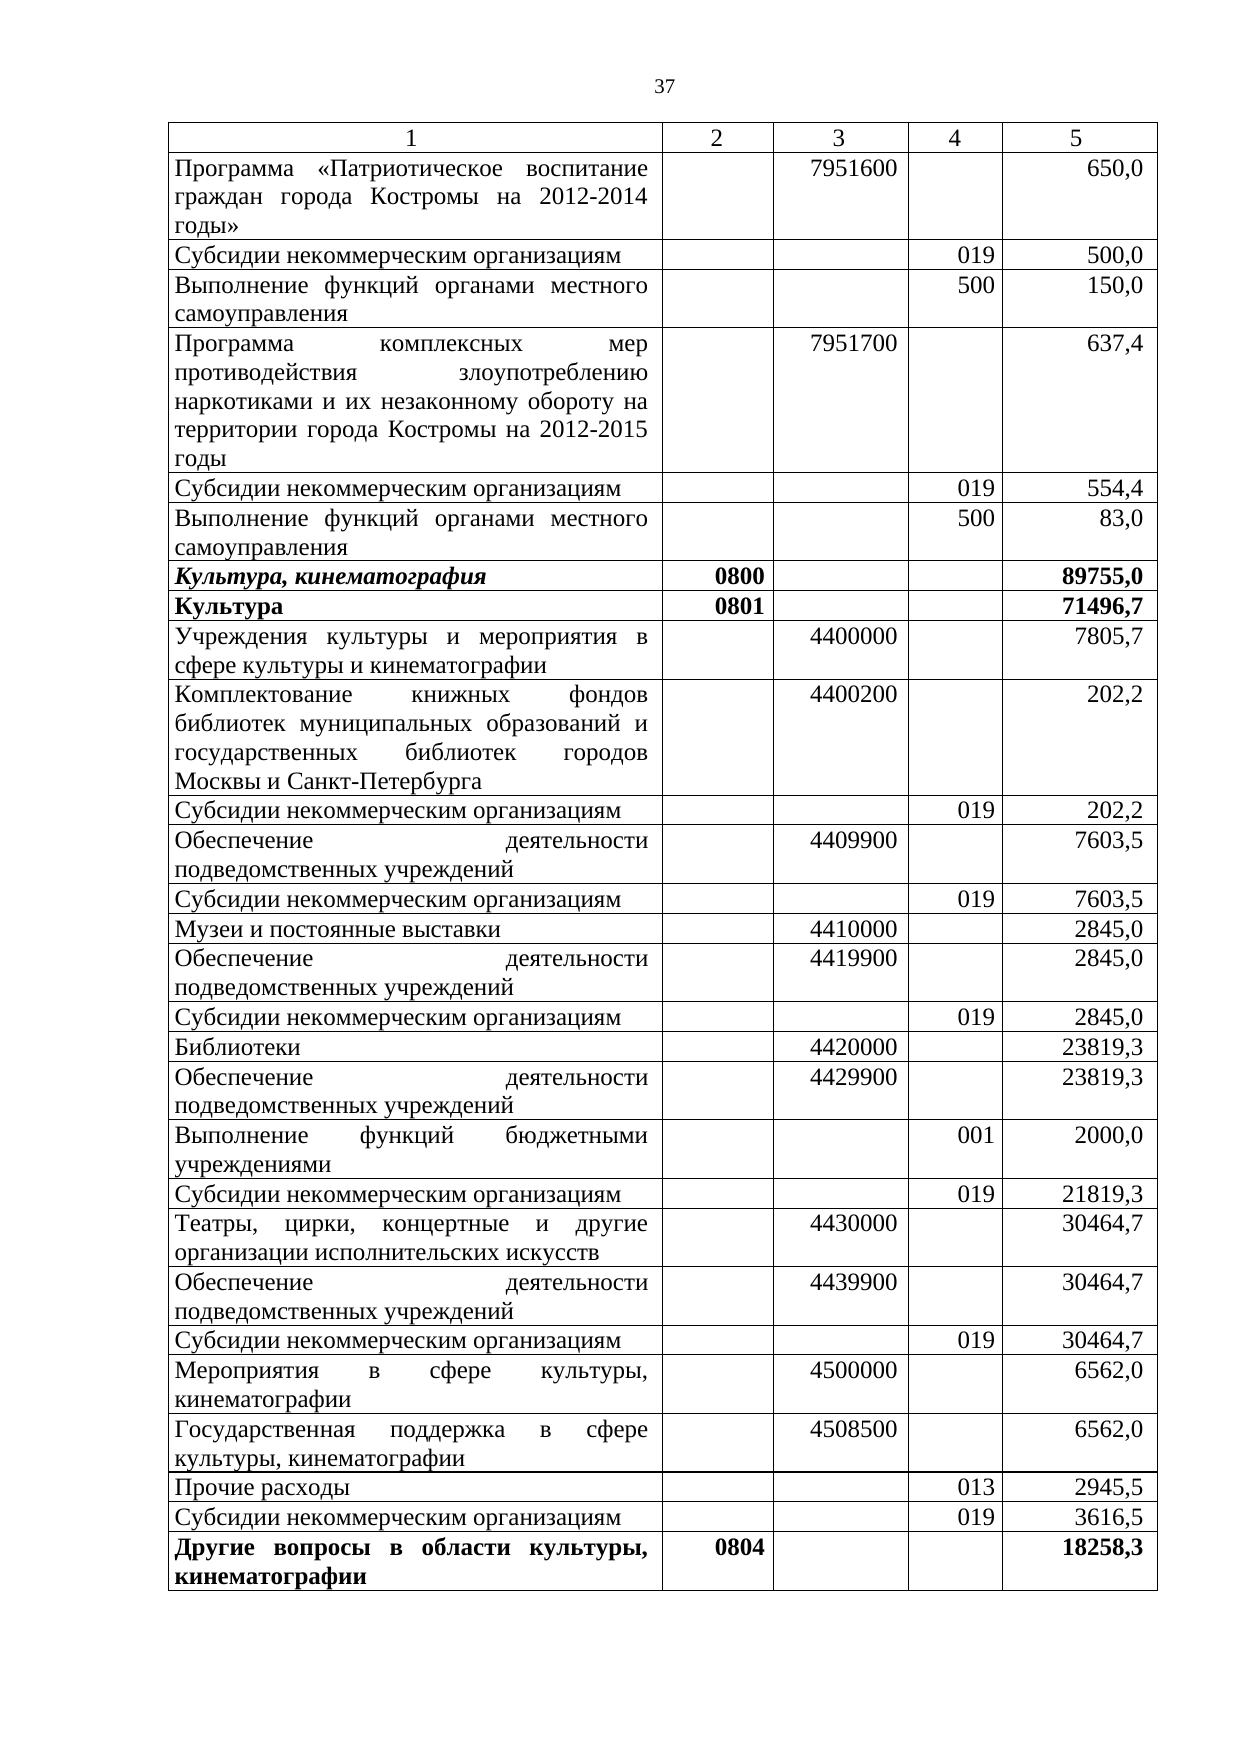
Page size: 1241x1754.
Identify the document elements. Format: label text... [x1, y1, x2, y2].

table_cell 4429900 [774, 1062, 908, 1119]
table_cell 4500000 [774, 1355, 908, 1413]
table_cell Государственная поддержка в сфере культуры, кинематографии [169, 1414, 662, 1471]
table_cell 6562,0 [1003, 1355, 1157, 1413]
table_cell [774, 1502, 908, 1531]
table_cell 3616,5 [1003, 1502, 1157, 1531]
table_cell Выполнение функций органами местного самоуправления [169, 503, 662, 560]
table_cell [1158, 590, 1202, 620]
table_cell 23819,3 [1003, 1032, 1157, 1061]
table_cell [1158, 472, 1202, 502]
table_cell [909, 1267, 1002, 1324]
table_cell [1158, 239, 1202, 269]
table_cell [663, 1326, 773, 1354]
table_cell [774, 796, 908, 824]
table_cell [1158, 1531, 1202, 1589]
table_cell [1158, 620, 1202, 678]
table_cell 21819,3 [1003, 1179, 1157, 1207]
table_cell [1158, 913, 1202, 942]
table_cell [1158, 1061, 1202, 1119]
table_cell Театры, цирки, концертные и другие организации исполнительских искусств [169, 1209, 662, 1266]
table_cell [909, 914, 1002, 942]
table_cell [1158, 824, 1202, 883]
table_cell 019 [909, 473, 1002, 502]
table_cell [663, 503, 773, 560]
table_cell [663, 680, 773, 794]
table_cell [663, 884, 773, 913]
table_cell [663, 328, 773, 472]
table_cell Другие вопросы в области культуры, кинематографии [169, 1532, 662, 1589]
table_cell [774, 1179, 908, 1207]
table_cell [1158, 883, 1202, 913]
table_cell [774, 1002, 908, 1031]
table_cell 019 [909, 1502, 1002, 1531]
table_cell [1158, 1178, 1202, 1207]
table_cell 650,0 [1003, 153, 1157, 239]
table_cell 4439900 [774, 1267, 908, 1324]
table_cell [663, 153, 773, 239]
table_cell [663, 1032, 773, 1061]
table_cell [663, 1120, 773, 1178]
table_cell [774, 1120, 908, 1178]
table_cell 4508500 [774, 1414, 908, 1471]
table_cell 4420000 [774, 1032, 908, 1061]
table_cell Обеспечение деятельности подведомственных учреждений [169, 1062, 662, 1119]
table_cell [909, 328, 1002, 472]
table_cell Библиотеки [169, 1032, 662, 1061]
table_cell [909, 561, 1002, 590]
table_cell Обеспечение деятельности подведомственных учреждений [169, 825, 662, 883]
table_cell 019 [909, 1326, 1002, 1354]
table_cell [1158, 943, 1202, 1001]
table_cell Программа «Патриотическое воспитание граждан города Костромы на 2012-2014 годы» [169, 153, 662, 239]
table_cell [909, 825, 1002, 883]
table_cell Выполнение функций бюджетными учреждениями [169, 1120, 662, 1178]
table_cell 0801 [663, 591, 773, 620]
table_cell Программа комплексных мер противодействия злоупотреблению наркотиками и их незаконному обороту на территории города Костромы на 2012-2015 годы [169, 328, 662, 472]
table_cell 18258,3 [1003, 1532, 1157, 1589]
table_cell 23819,3 [1003, 1062, 1157, 1119]
table_cell 7603,5 [1003, 884, 1157, 913]
table_cell 7951700 [774, 328, 908, 472]
table_cell [663, 1179, 773, 1207]
table_cell 019 [909, 796, 1002, 824]
table_cell [1158, 1471, 1202, 1501]
table_cell 6562,0 [1003, 1414, 1157, 1471]
table_cell [663, 944, 773, 1001]
table_cell [1158, 152, 1202, 239]
table_cell 4400000 [774, 621, 908, 678]
table_cell [1158, 560, 1202, 590]
table_cell 637,4 [1003, 328, 1157, 472]
table_cell Выполнение функций органами местного самоуправления [169, 270, 662, 327]
table_cell [1158, 269, 1202, 327]
table_cell Комплектование книжных фондов библиотек муниципальных образований и государственных библиотек городов Москвы и Санкт-Петербурга [169, 680, 662, 794]
table_cell 019 [909, 884, 1002, 913]
table_cell 019 [909, 1179, 1002, 1207]
table_cell [1158, 795, 1202, 824]
table_cell 7951600 [774, 153, 908, 239]
table_cell 500 [909, 503, 1002, 560]
table_cell [663, 1355, 773, 1413]
table_cell [1158, 1266, 1202, 1324]
table_cell [663, 1267, 773, 1324]
table_cell Субсидии некоммерческим организациям [169, 473, 662, 502]
table_cell [909, 1032, 1002, 1061]
table_cell [663, 1502, 773, 1531]
table_cell 4410000 [774, 914, 908, 942]
table_cell [909, 1355, 1002, 1413]
table_cell [774, 240, 908, 269]
table_cell [774, 1532, 908, 1589]
table_cell [663, 796, 773, 824]
table_cell 89755,0 [1003, 561, 1157, 590]
table_cell 2000,0 [1003, 1120, 1157, 1178]
table_cell [663, 621, 773, 678]
table_cell [909, 944, 1002, 1001]
table_cell 202,2 [1003, 796, 1157, 824]
table_cell [909, 153, 1002, 239]
table_cell [663, 270, 773, 327]
table_header 2 [663, 123, 773, 152]
table_cell 554,4 [1003, 473, 1157, 502]
table_cell [1158, 502, 1202, 560]
table_cell Субсидии некоммерческим организациям [169, 1326, 662, 1354]
table_cell 30464,7 [1003, 1267, 1157, 1324]
table_cell [663, 473, 773, 502]
table_cell [909, 591, 1002, 620]
table_cell 2845,0 [1003, 914, 1157, 942]
table_cell Учреждения культуры и мероприятия в сфере культуры и кинематографии [169, 621, 662, 678]
table_cell Обеспечение деятельности подведомственных учреждений [169, 944, 662, 1001]
table_cell [1158, 1354, 1202, 1413]
table_cell [1158, 1413, 1202, 1471]
table_cell [1158, 679, 1202, 794]
table_cell 150,0 [1003, 270, 1157, 327]
table_cell [663, 1002, 773, 1031]
table_cell [774, 473, 908, 502]
table_cell 4409900 [774, 825, 908, 883]
table_cell [663, 825, 773, 883]
table_cell 013 [909, 1473, 1002, 1501]
table_cell [774, 1473, 908, 1501]
table_cell 7805,7 [1003, 621, 1157, 678]
table_cell [1158, 1001, 1202, 1031]
table_cell [663, 1062, 773, 1119]
table_cell 30464,7 [1003, 1209, 1157, 1266]
table_cell [774, 1326, 908, 1354]
table_cell [909, 621, 1002, 678]
table_cell 2845,0 [1003, 944, 1157, 1001]
table_cell Обеспечение деятельности подведомственных учреждений [169, 1267, 662, 1324]
table_cell [1158, 1325, 1202, 1354]
table_cell [774, 561, 908, 590]
table_cell [663, 914, 773, 942]
table_cell [774, 884, 908, 913]
table_cell 2845,0 [1003, 1002, 1157, 1031]
table_cell [1158, 1031, 1202, 1061]
table_cell 019 [909, 240, 1002, 269]
table_cell [774, 591, 908, 620]
table_cell [909, 680, 1002, 794]
table_cell Мероприятия в сфере культуры, кинематографии [169, 1355, 662, 1413]
table_cell Культура [169, 591, 662, 620]
table_cell [909, 1209, 1002, 1266]
table_cell Музеи и постоянные выставки [169, 914, 662, 942]
table_header 5 [1003, 123, 1157, 152]
table_cell 0804 [663, 1532, 773, 1589]
table_cell [663, 240, 773, 269]
table_cell [1158, 1501, 1202, 1531]
table_cell [909, 1532, 1002, 1589]
table_cell 4419900 [774, 944, 908, 1001]
table_cell Субсидии некоммерческим организациям [169, 1002, 662, 1031]
table_cell 7603,5 [1003, 825, 1157, 883]
table_cell Субсидии некоммерческим организациям [169, 240, 662, 269]
table_cell Субсидии некоммерческим организациям [169, 796, 662, 824]
table_cell Субсидии некоммерческим организациям [169, 884, 662, 913]
table_cell [663, 1414, 773, 1471]
table_cell [774, 270, 908, 327]
table_cell Субсидии некоммерческим организациям [169, 1502, 662, 1531]
table_cell Прочие расходы [169, 1473, 662, 1501]
table_header 1 [169, 123, 662, 152]
table_cell [909, 1062, 1002, 1119]
table_cell [774, 503, 908, 560]
table_cell [1158, 327, 1202, 472]
table_cell 500 [909, 270, 1002, 327]
table_cell 30464,7 [1003, 1326, 1157, 1354]
table_cell [663, 1209, 773, 1266]
table_cell [663, 1473, 773, 1501]
table_cell 4400200 [774, 680, 908, 794]
table_header 4 [909, 123, 1002, 152]
table_cell [1158, 1119, 1202, 1178]
table_cell [1158, 1208, 1202, 1266]
table_cell 500,0 [1003, 240, 1157, 269]
table_cell Культура, кинематография [169, 561, 662, 590]
table_cell 83,0 [1003, 503, 1157, 560]
table_cell 019 [909, 1002, 1002, 1031]
table_cell 0800 [663, 561, 773, 590]
table_header 3 [774, 123, 908, 152]
table_cell 202,2 [1003, 680, 1157, 794]
table_cell 71496,7 [1003, 591, 1157, 620]
table_cell 001 [909, 1120, 1002, 1178]
table_cell Субсидии некоммерческим организациям [169, 1179, 662, 1207]
table_header [1158, 122, 1202, 152]
table_cell [909, 1414, 1002, 1471]
table_cell 4430000 [774, 1209, 908, 1266]
table_cell 2945,5 [1003, 1473, 1157, 1501]
